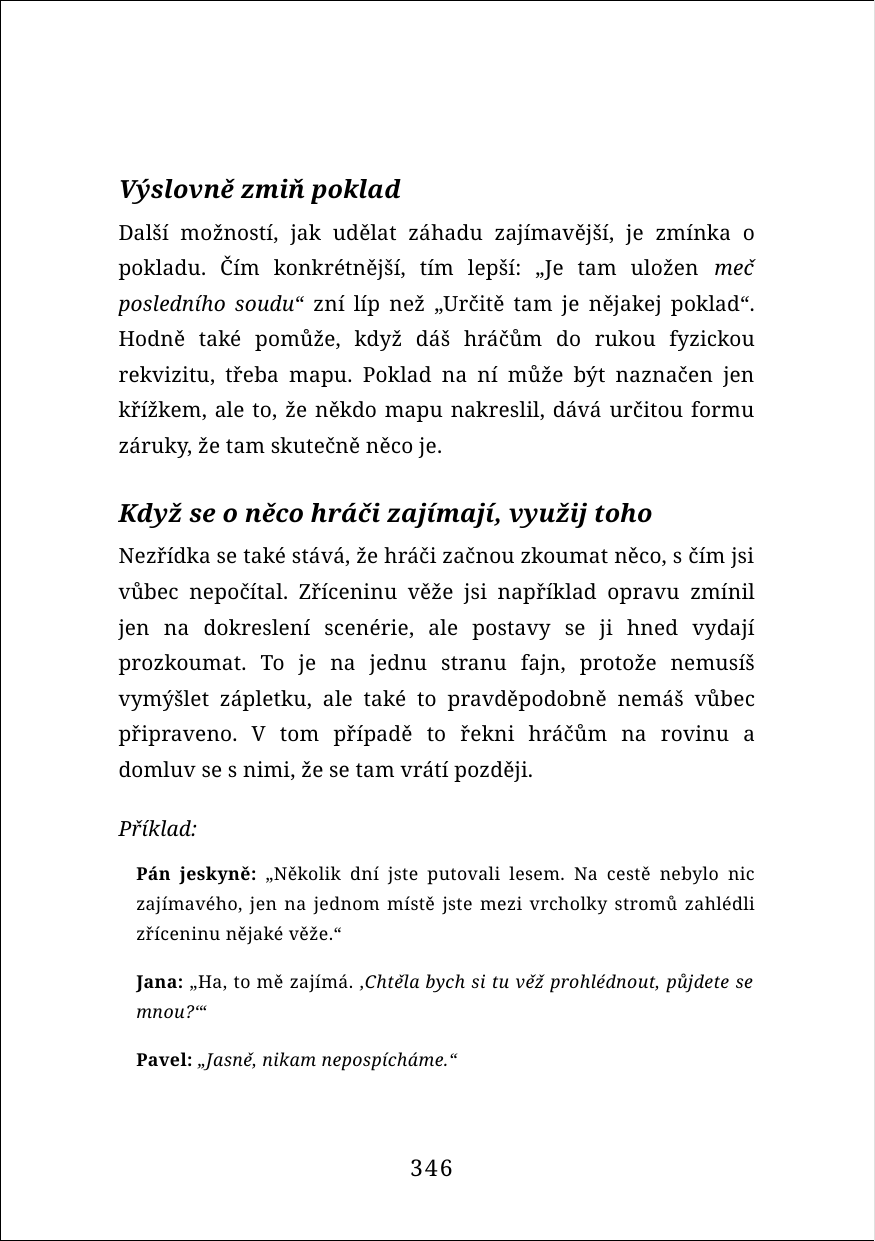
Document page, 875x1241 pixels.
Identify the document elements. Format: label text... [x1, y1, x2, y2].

text Nezřídka se také stává, že hráči začnou zkoumat něco, s čím jsi vůbec nepočítal. Zříceninu věže jsi například opravu zmínil jen na dokreslení scenérie, ale postavy se ji hned vydají prozkoumat. To je na jednu stranu fajn, protože nemusíš vymýšlet zápletku, ale také to pravděpodobně nemáš vůbec připraveno. V tom případě to řekni hráčům na rovinu a domluv se s nimi, že se tam vrátí později. [118, 542, 756, 783]
text Pavel: „Jasně, nikam nepospícháme.“ [136, 1048, 756, 1072]
text Pán jeskyně: „Několik dní jste putovali lesem. Na cestě nebylo nic zajímavého, jen na jednom místě jste mezi vrcholky stromů zahlédli zříceninu nějaké věže.“ [136, 861, 756, 946]
text Další možností, jak udělat záhadu zajímavější, je zmínka o pokladu. Čím konkrétnější, tím lepší: „Je tam uložen meč posledního soudu“ zní líp než „Určitě tam je nějakej poklad“. Hodně také pomůže, když dáš hráčům do rukou fyzickou rekvizitu, třeba mapu. Poklad na ní může být naznačen jen křížkem, ale to, že někdo mapu nakreslil, dává určitou formu záruky, že tam skutečně něco je. [118, 218, 756, 459]
subtitle Když se o něco hráči zajímají, využij toho [118, 496, 756, 530]
subtitle Výslovně zmiň poklad [118, 172, 756, 206]
text Příklad: [118, 814, 756, 842]
text Jana: „Ha, to mě zajímá. ‚Chtěla bych si tu věž prohlédnout, půjdete se mnou?‘“ [136, 969, 756, 1024]
